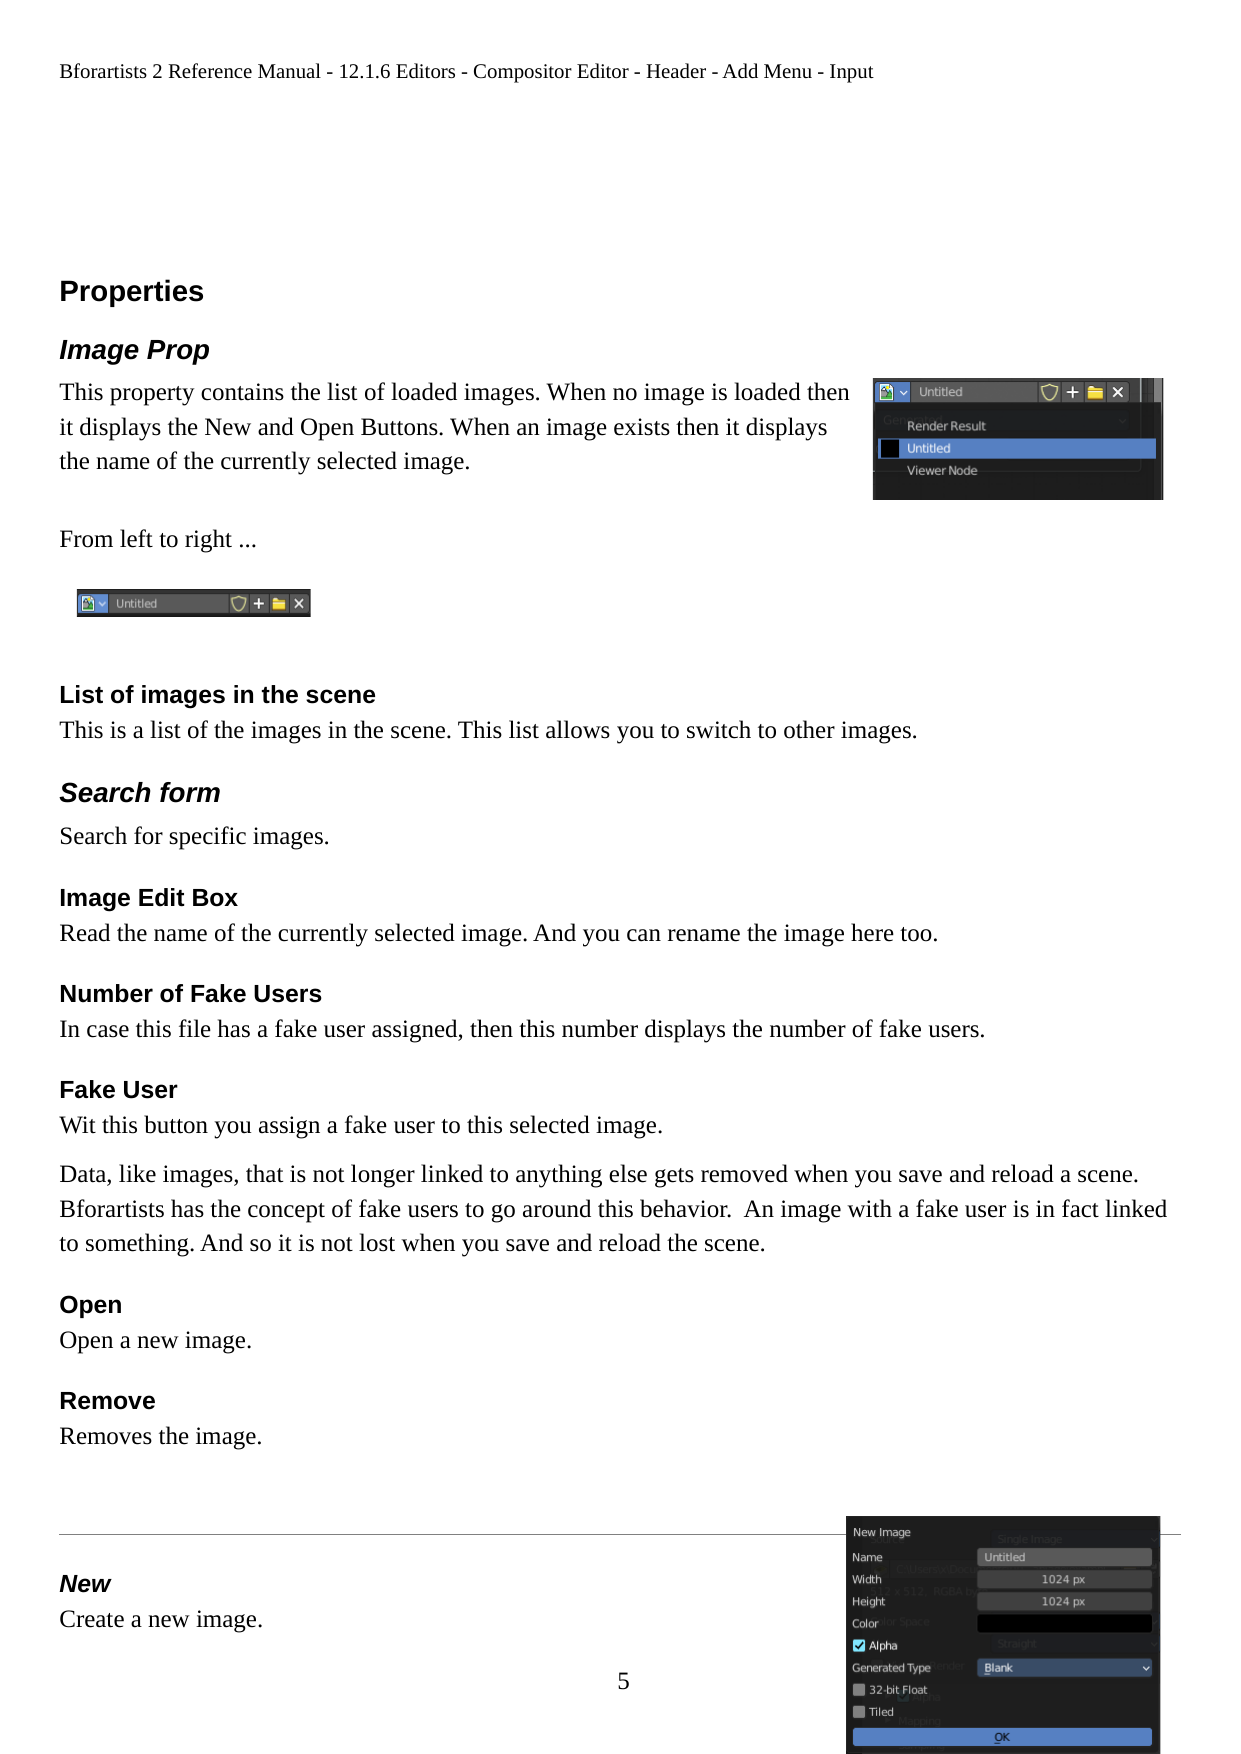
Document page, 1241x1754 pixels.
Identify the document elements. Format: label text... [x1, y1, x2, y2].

text [1161, 1604, 1181, 1633]
subtitle Number of Fake Users [59, 979, 1181, 1008]
text In case this file has a fake user assigned, then this number displays the number of fake users. [59, 1014, 1181, 1043]
subtitle Properties [59, 274, 1181, 308]
text Removes the image. [59, 1421, 1181, 1450]
subtitle Image Edit Box [59, 883, 1181, 911]
text Read the name of the currently selected image. And you can rename the image here too. [59, 918, 1181, 946]
subtitle Remove [59, 1386, 1181, 1415]
text From left to right ... [59, 524, 1181, 553]
text Open a new image. [59, 1325, 1181, 1353]
text Create a new image. [59, 1604, 846, 1633]
subtitle Search form [59, 777, 1181, 809]
subtitle New [59, 1569, 846, 1598]
subtitle List of images in the scene [59, 681, 1181, 709]
text This is a list of the images in the scene. This list allows you to switch to other images. [59, 715, 1181, 744]
text Data, like images, that is not longer linked to anything else gets removed when you save and reload a scene. Bforartists has the concept of fake users to go around this behavior. An image with a fake user is in fact linked to something. And so it is not lost when you save and reload the scene. [59, 1159, 1181, 1257]
subtitle Open [59, 1290, 1181, 1318]
subtitle Fake User [59, 1076, 1181, 1104]
picture [846, 1516, 1161, 1754]
subtitle Image Prop [59, 333, 1181, 365]
text Wit this button you assign a fake user to this selected image. [59, 1110, 1181, 1139]
text This property contains the list of loaded images. When no image is loaded then it displays the New and Open Buttons. When an image exists then it displays the name of the currently selected image. [59, 377, 1181, 475]
picture [76, 589, 311, 617]
picture [872, 378, 1164, 500]
subtitle [1161, 1569, 1181, 1598]
text Search for specific images. [59, 821, 1181, 850]
